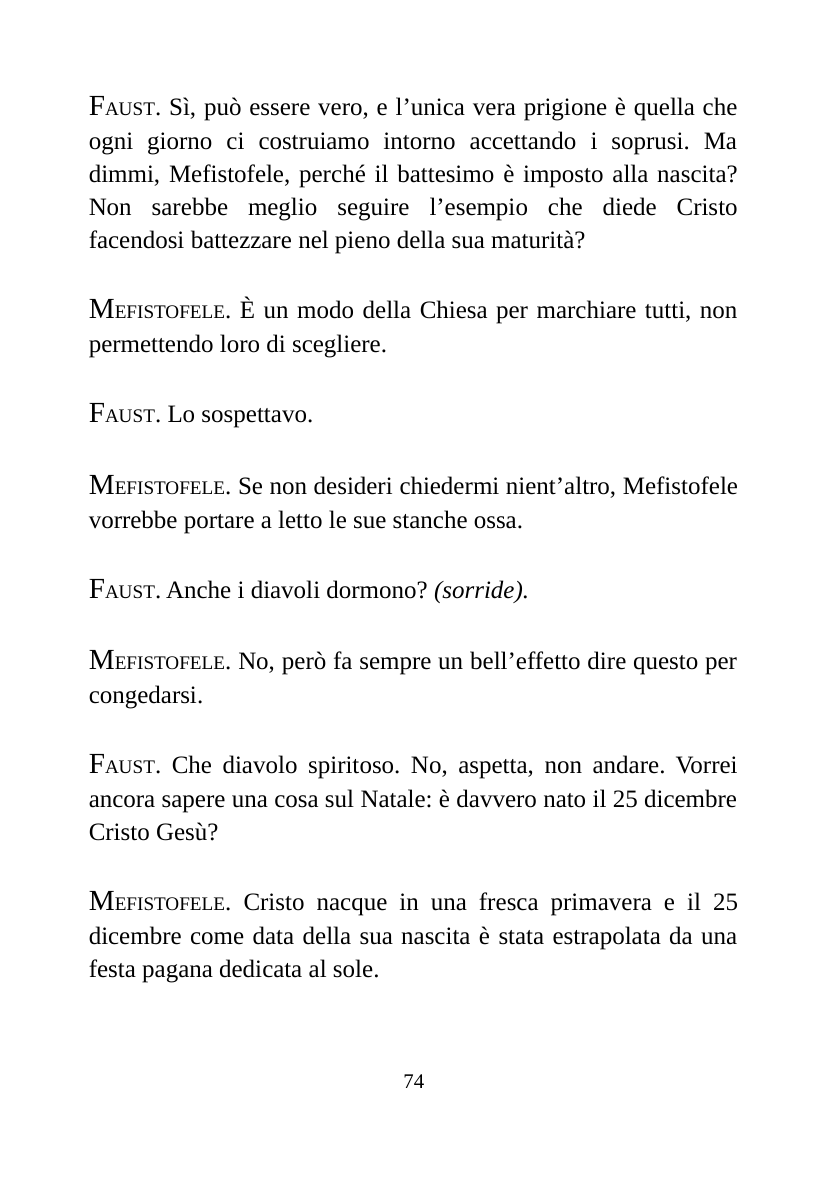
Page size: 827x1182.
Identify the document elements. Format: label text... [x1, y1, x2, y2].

text Mefistofele. No, però fa sempre un bell’effetto dire questo per congedarsi. [88, 642, 738, 709]
text Mefistofele. Se non desideri chiedermi nient’altro, Mefistofele vorrebbe portare a letto le sue stanche ossa. [88, 467, 738, 533]
text Faust. Sì, può essere vero, e l’unica vera prigione è quella che ogni giorno ci costruiamo intorno accettando i soprusi. Ma dimmi, Mefistofele, perché il battesimo è imposto alla nascita? Non sarebbe meglio seguire l’esempio che diede Cristo facendosi battezzare nel pieno della sua maturità? [88, 88, 738, 254]
text Mefistofele. Cristo nacque in una fresca primavera e il 25 dicembre come data della sua nascita è stata estrapolata da una festa pagana dedicata al sole. [88, 883, 738, 983]
text Faust. Anche i diavoli dormono? (sorride). [88, 571, 738, 604]
text Mefistofele. È un modo della Chiesa per marchiare tutti, non permettendo loro di scegliere. [88, 291, 738, 358]
text Faust. Lo sospettavo. [88, 395, 738, 429]
text Faust. Che diavolo spiritoso. No, aspetta, non andare. Vorrei ancora sapere una cosa sul Natale: è davvero nato il 25 dicembre Cristo Gesù? [88, 746, 738, 846]
